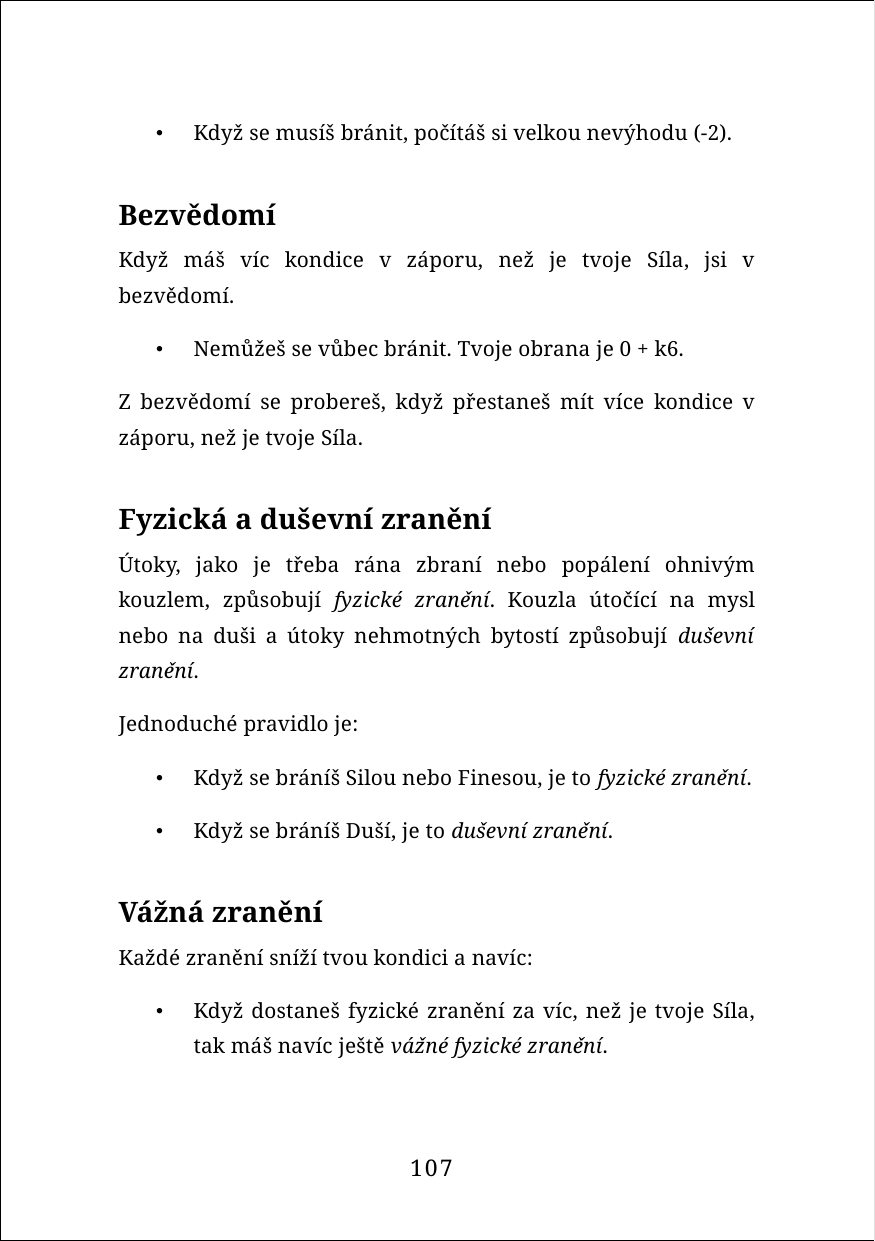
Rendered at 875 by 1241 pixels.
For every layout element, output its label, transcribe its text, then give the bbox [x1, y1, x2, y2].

text Z bezvědomí se probereš, když přestaneš mít více kondice v záporu, než je tvoje Síla. [118, 387, 756, 451]
subtitle Bezvědomí [118, 195, 756, 233]
list Když se bráníš Silou nebo Finesou, je to fyzické zranění. [156, 763, 756, 791]
list Když dostaneš fyzické zranění za víc, než je tvoje Síla, tak máš navíc ještě vážné fyzické zranění. [156, 996, 756, 1060]
list Když se musíš bránit, počítáš si velkou nevýhodu (-2). [156, 118, 756, 147]
text Když máš víc kondice v záporu, než je tvoje Síla, jsi v bezvědomí. [118, 245, 756, 309]
text Každé zranění sníží tvou kondici a navíc: [118, 943, 756, 971]
list Když se bráníš Duší, je to duševní zranění. [156, 816, 756, 844]
subtitle Fyzická a duševní zranění [118, 499, 756, 538]
text Jednoduché pravidlo je: [118, 709, 756, 738]
subtitle Vážná zranění [118, 893, 756, 931]
text Útoky, jako je třeba rána zbraní nebo popálení ohnivým kouzlem, způsobují fyzické zranění. Kouzla útočící na mysl nebo na duši a útoky nehmotných bytostí způsobují duševní zranění. [118, 550, 756, 685]
list Nemůžeš se vůbec bránit. Tvoje obrana je 0 + k6. [156, 334, 756, 362]
